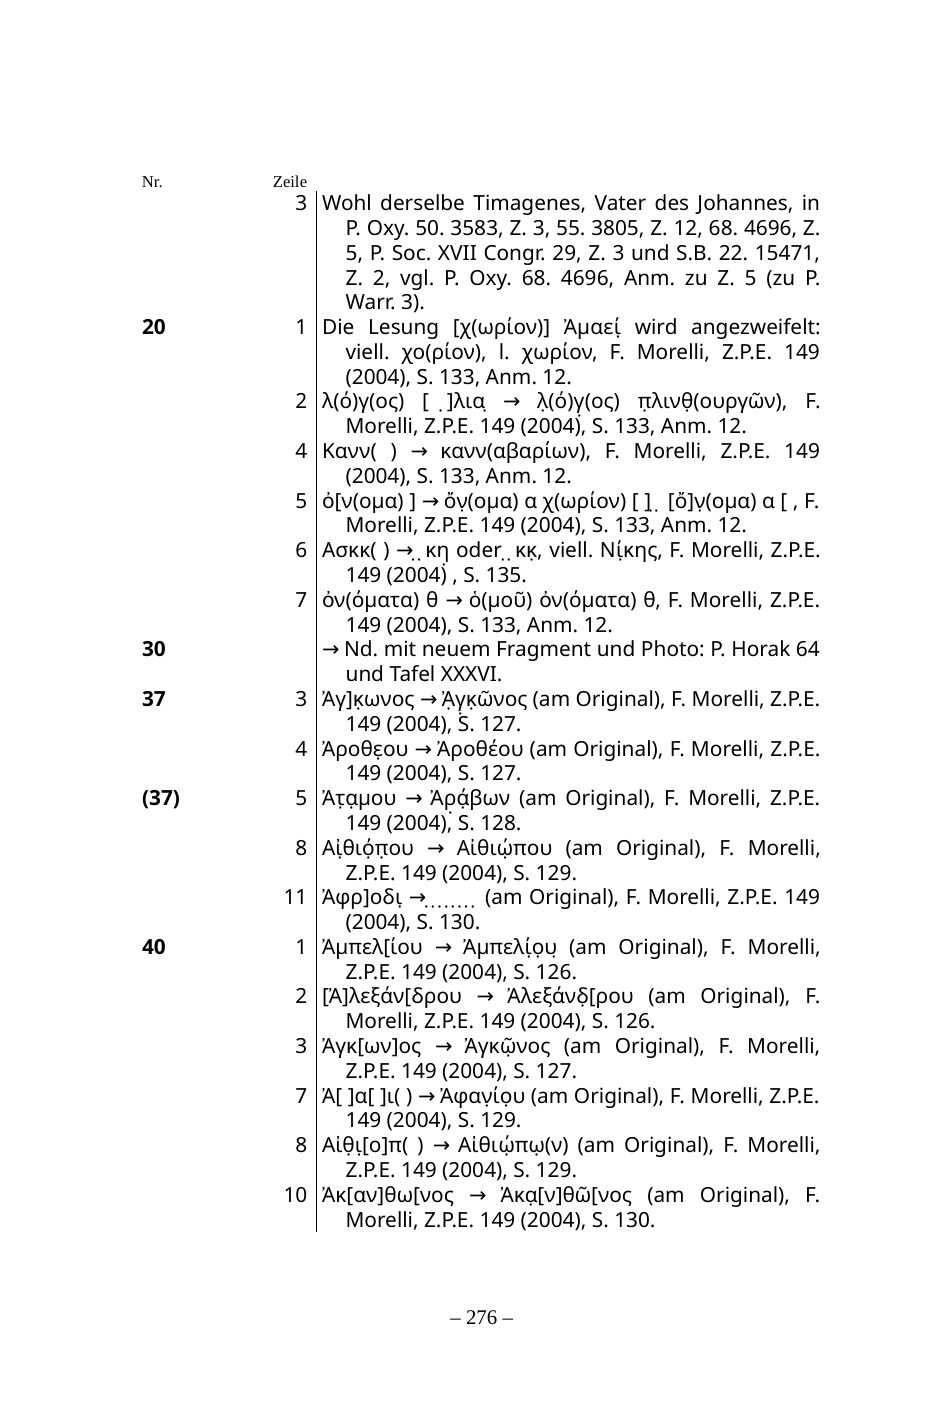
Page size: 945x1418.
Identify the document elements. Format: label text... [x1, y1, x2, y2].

table_cell (37) [136, 786, 224, 835]
table_cell Ἀγκ[ων]ος → Ἀγκῶ̣νος (am Original), F. Morelli, Z.P.E. 149 (2004), S. 127. [317, 1034, 827, 1083]
table_cell 20 [136, 315, 224, 389]
table_cell [136, 389, 224, 439]
table_cell 3 [224, 687, 316, 736]
table_cell [136, 984, 224, 1034]
table_cell Αἰ̣θιό̣π̣ου → Αἰθιώ̣που (am Original), F. Morelli, Z.P.E. 149 (2004), S. 129. [317, 835, 827, 885]
table_cell 40 [136, 935, 224, 984]
table_cell Ἀροθε̣ου → Ἀροθέου (am Original), F. Morelli, Z.P.E. 149 (2004), S. 127. [317, 736, 827, 786]
table_cell [136, 191, 224, 315]
table_cell [136, 1083, 224, 1133]
table_cell Ασκκ( ) → ̣ ̣κη̣ oder ̣ ̣κκ̣, viell. Νί̣κης, F. Morelli, Z.P.E. 149 (2004) , S. 135. [317, 538, 827, 587]
table_cell 1 [224, 315, 316, 389]
table_cell [136, 1133, 224, 1182]
table_cell 30 [136, 637, 316, 687]
table_cell Die Lesung [χ(ωρίον)] Ἀμαεί̣ wird angezweifelt: viell. χο(ρίον), l. χωρίον, F. Morelli, Z.P.E. 149 (2004), S. 133, Anm. 12. [317, 315, 827, 389]
table_cell 8 [224, 835, 316, 885]
table_cell [136, 885, 224, 934]
table_cell 1 [224, 935, 316, 984]
table_cell λ(ό)γ(ος) [ ̣]λια̣ → λ̣(ό)γ̣(ος) π̣λινθ̣(ουργῶν), F. Morelli, Z.P.E. 149 (2004), S. 133, Anm. 12. [317, 389, 827, 439]
table_cell Ἀμπελ[ίου → Ἀμπελί̣ο̣υ̣ (am Original), F. Morelli, Z.P.E. 149 (2004), S. 126. [317, 935, 827, 984]
table_cell 7 [224, 1083, 316, 1133]
table_cell [136, 588, 224, 637]
table_cell Ἀγ]κ̣ωνος → Ἀ̣γ̣κ̣ῶνος (am Original), F. Morelli, Z.P.E. 149 (2004), S. 127. [317, 687, 827, 736]
table_cell 2 [224, 984, 316, 1034]
table_cell Ἀκ[αν]θω[νος → Ἀκα̣[ν]θῶ[νος (am Original), F. Morelli, Z.P.E. 149 (2004), S. 130. [317, 1183, 827, 1232]
table_cell [136, 736, 224, 786]
table_cell ὀ[ν(ομα) ] → ὄν̣(ομα) α χ(ωρίον) [ ] ̣ ̣ [ὄ]ν̣(ομα) α [ , F. Morelli, Z.P.E. 149 (2004), S. 133, Anm. 12. [317, 488, 827, 538]
table_cell 3 [224, 1034, 316, 1083]
table_cell [Ἀ]λεξάν[δρου → Ἀλεξάνδ̣[ρου (am Original), F. Morelli, Z.P.E. 149 (2004), S. 126. [317, 984, 827, 1034]
table_cell 4 [224, 736, 316, 786]
table_cell 7 [224, 588, 316, 637]
table_cell 11 [224, 885, 316, 934]
table_cell 3 [224, 191, 316, 315]
table_cell 4 [224, 439, 316, 488]
table_cell 2 [224, 389, 316, 439]
table_cell 37 [136, 687, 224, 736]
table_cell 5 [224, 488, 316, 538]
table_cell [136, 835, 224, 885]
table_cell 8 [224, 1133, 316, 1182]
table_cell Ἀφρ]οδι̣ → ̣ ̣ ̣ ̣ ̣ ̣ ̣ ̣ (am Original), F. Morelli, Z.P.E. 149 (2004), S. 130. [317, 885, 827, 934]
table_cell 5 [224, 786, 316, 835]
table_cell 10 [224, 1183, 316, 1232]
table_cell → Nd. mit neuem Fragment und Photo: P. Horak 64 und Tafel XXXVI. [317, 637, 827, 687]
table_cell [136, 488, 224, 538]
table_cell Αἰθ̣ι̣[ο]π( ) → Αἰθιώ̣πω̣(ν) (am Original), F. Morelli, Z.P.E. 149 (2004), S. 129. [317, 1133, 827, 1182]
table_cell Ἀτ̣α̣μου → Ἀρ̣ά̣βων (am Original), F. Morelli, Z.P.E. 149 (2004), S. 128. [317, 786, 827, 835]
table_cell [136, 538, 224, 587]
table_cell [136, 1183, 224, 1232]
table_cell Ἀ[ ]α[ ]ι( ) → Ἀφαν̣ίο̣υ (am Original), F. Morelli, Z.P.E. 149 (2004), S. 129. [317, 1083, 827, 1133]
table_cell ὀν(όματα) θ → ὁ(μοῦ) ὀν(όματα) θ, F. Morelli, Z.P.E. 149 (2004), S. 133, Anm. 12. [317, 588, 827, 637]
table_cell Κανν( ) → κανν(αβαρίων), F. Morelli, Z.P.E. 149 (2004), S. 133, Anm. 12. [317, 439, 827, 488]
table_cell [136, 439, 224, 488]
table_cell Wohl derselbe Timagenes, Vater des Johannes, in P. Oxy. 50. 3583, Z. 3, 55. 3805, Z. 12, 68. 4696, Z. 5, P. Soc. XVII Congr. 29, Z. 3 und S.B. 22. 15471, Z. 2, vgl. P. Oxy. 68. 4696, Anm. zu Z. 5 (zu P. Warr. 3). [317, 191, 827, 315]
table_cell 6 [224, 538, 316, 587]
table_cell [136, 1034, 224, 1083]
